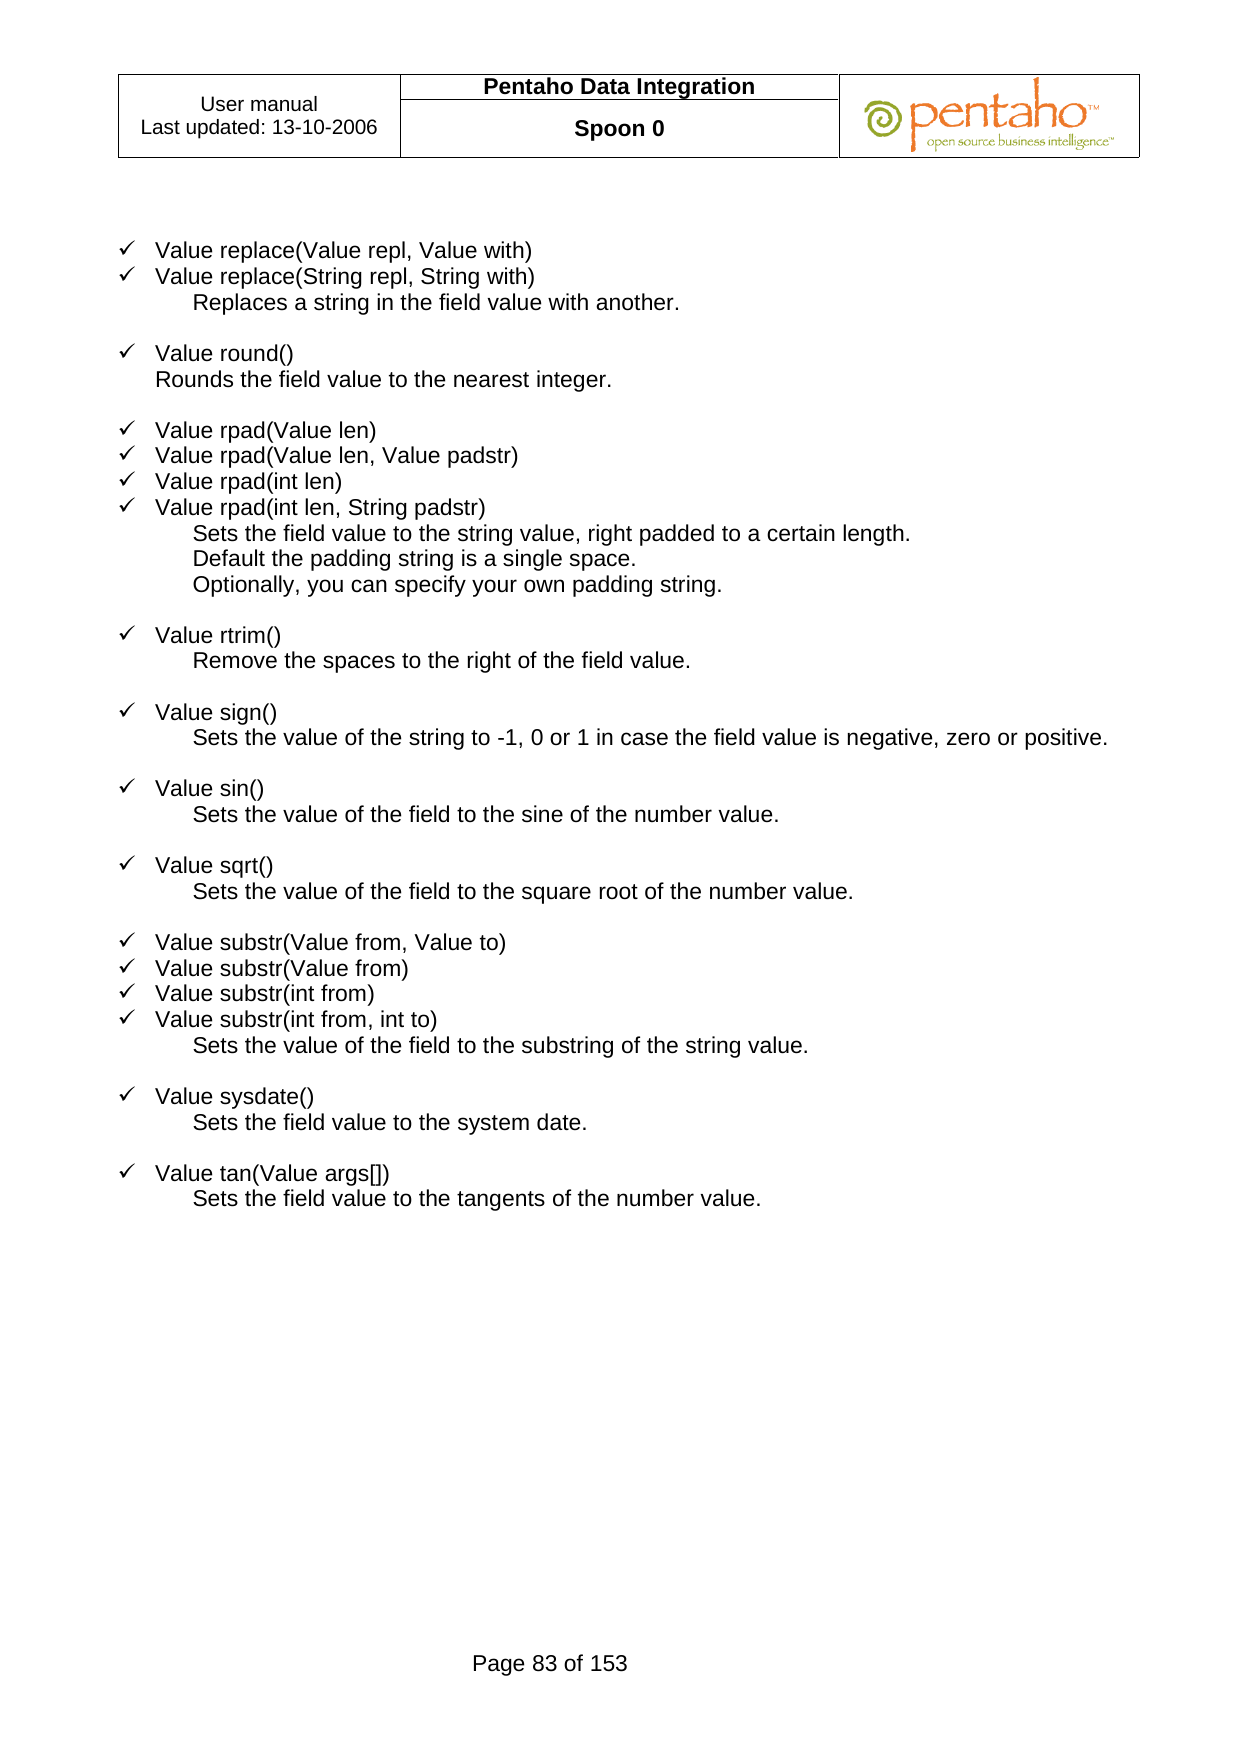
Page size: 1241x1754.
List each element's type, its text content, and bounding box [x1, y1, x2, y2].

text Sets the value of the string to -1, 0 or 1 in case the field value is negative, zero or positive. [192, 725, 1137, 751]
text Optionally, you can specify your own padding string. [192, 571, 1137, 597]
text Default the padding string is a single space. [192, 546, 1137, 571]
text Sets the field value to the string value, right padded to a certain length. [192, 520, 1137, 546]
text Sets the value of the field to the square root of the number value. [192, 878, 1137, 904]
list Value replace(String repl, String with) [117, 264, 1137, 290]
list Value rpad(int len, String padstr) [117, 495, 1137, 520]
list Value sin() [117, 776, 1137, 802]
list Value substr(Value from) [117, 955, 1137, 981]
text Replaces a string in the field value with another. [192, 290, 1137, 315]
list Value rpad(Value len) [117, 417, 1137, 443]
text Sets the value of the field to the substring of the string value. [192, 1032, 1137, 1058]
list Value replace(Value repl, Value with) [117, 238, 1137, 264]
text Rounds the field value to the nearest integer. [155, 366, 1137, 392]
list Value rpad(int len) [117, 469, 1137, 495]
text Sets the value of the field to the sine of the number value. [192, 802, 1137, 827]
list Value rpad(Value len, Value padstr) [117, 443, 1137, 469]
list Value round() [117, 341, 1137, 366]
text Sets the field value to the tangents of the number value. [192, 1186, 1137, 1212]
list Value substr(int from, int to) [117, 1007, 1137, 1032]
text Sets the field value to the system date. [192, 1109, 1137, 1135]
text Remove the spaces to the right of the field value. [192, 648, 1137, 674]
list Value sign() [117, 699, 1137, 725]
list Value substr(Value from, Value to) [117, 929, 1137, 955]
list Value rtrim() [117, 622, 1137, 648]
list Value sqrt() [117, 853, 1137, 878]
list Value sysdate() [117, 1083, 1137, 1109]
list Value tan(Value args[]) [117, 1160, 1137, 1186]
list Value substr(int from) [117, 981, 1137, 1007]
